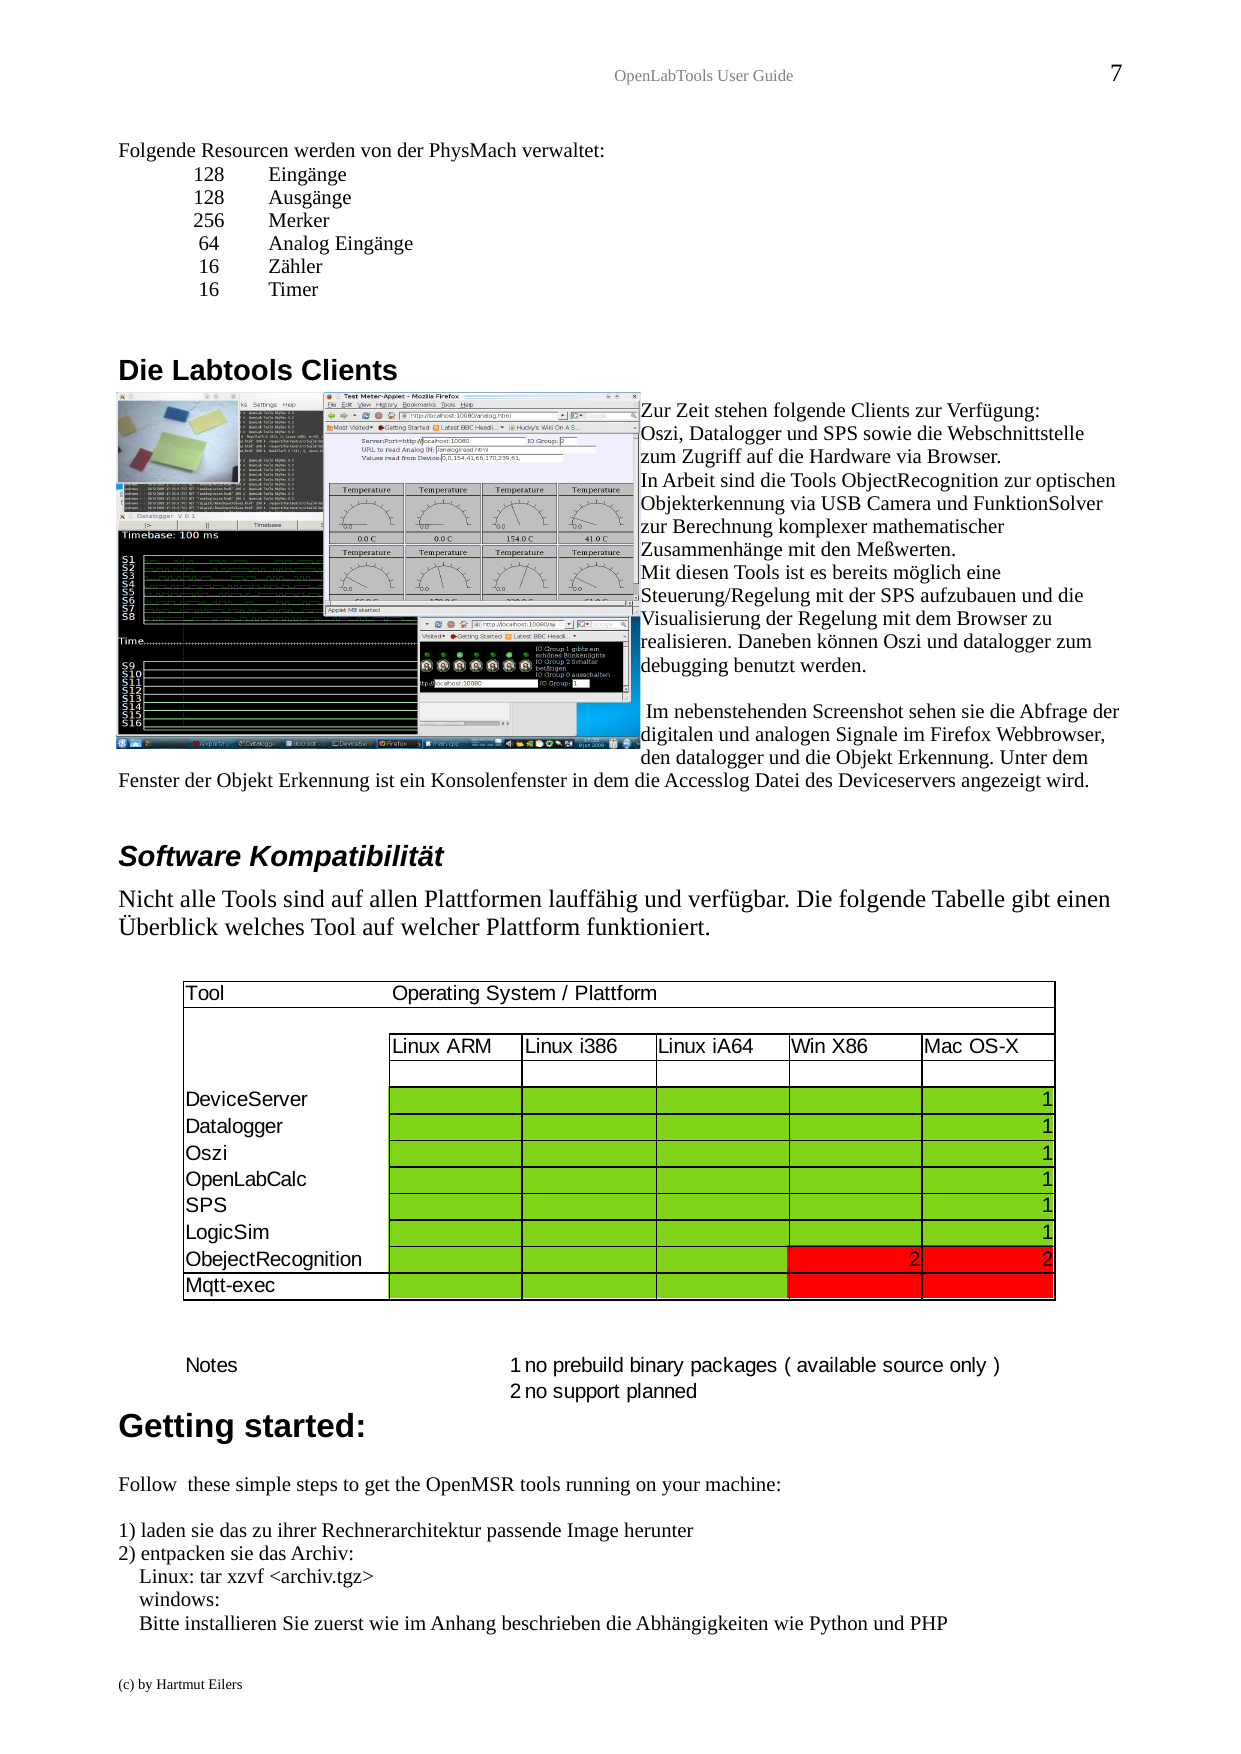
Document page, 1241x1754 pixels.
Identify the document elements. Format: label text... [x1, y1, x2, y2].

text Oszi, Datalogger und SPS sowie die Webschnittstelle zum Zugriff auf die Hardware via Browser. [641, 422, 1122, 468]
subtitle Software Kompatibilität [118, 840, 1122, 873]
text 16 Zähler [118, 255, 1122, 278]
text Mit diesen Tools ist es bereits möglich eine Steuerung/Regelung mit der SPS aufzubauen und die Visualisierung der Regelung mit dem Browser zu realisieren. Daneben können Oszi und datalogger zum debugging benutzt werden. [641, 561, 1122, 677]
text Zur Zeit stehen folgende Clients zur Verfügung: [641, 399, 1122, 422]
picture [116, 392, 641, 749]
text 2) entpacken sie das Archiv: [118, 1542, 1122, 1565]
text Im nebenstehenden Screenshot sehen sie die Abfrage der digitalen und analogen Signale im Firefox Webbrowser, den datalogger und die Objekt Erkennung. Unter dem Fenster der Objekt Erkennung ist ein Konsolenfenster in dem die Accesslog Datei des Deviceservers angezeigt wird. [118, 700, 1122, 792]
text windows: Bitte installieren Sie zuerst wie im Anhang beschrieben die Abhängigkeiten wie Python und PHP [118, 1588, 1122, 1634]
text Linux: tar xzvf <archiv.tgz> [118, 1565, 1122, 1588]
text Getting started: [118, 981, 1122, 1445]
text 128 Ausgänge [118, 186, 1122, 209]
text 256 Merker [118, 209, 1122, 232]
subtitle Die Labtools Clients [118, 354, 1122, 387]
text 1) laden sie das zu ihrer Rechnerarchitektur passende Image herunter [118, 1519, 1122, 1542]
text 16 Timer [118, 278, 1122, 301]
text 64 Analog Eingänge [118, 232, 1122, 255]
text Nicht alle Tools sind auf allen Plattformen lauffähig und verfügbar. Die folgende Tabelle gibt einen Überblick welches Tool auf welcher Plattform funktioniert. [118, 885, 1122, 968]
text 128 Eingänge [118, 162, 1122, 186]
text Folgende Resourcen werden von der PhysMach verwaltet: [118, 139, 1122, 162]
text Follow these simple steps to get the OpenMSR tools running on your machine: [118, 1473, 1122, 1496]
text In Arbeit sind die Tools ObjectRecognition zur optischen Objekterkennung via USB Camera und FunktionSolver zur Berechnung komplexer mathematischer Zusammenhänge mit den Meßwerten. [641, 468, 1122, 561]
